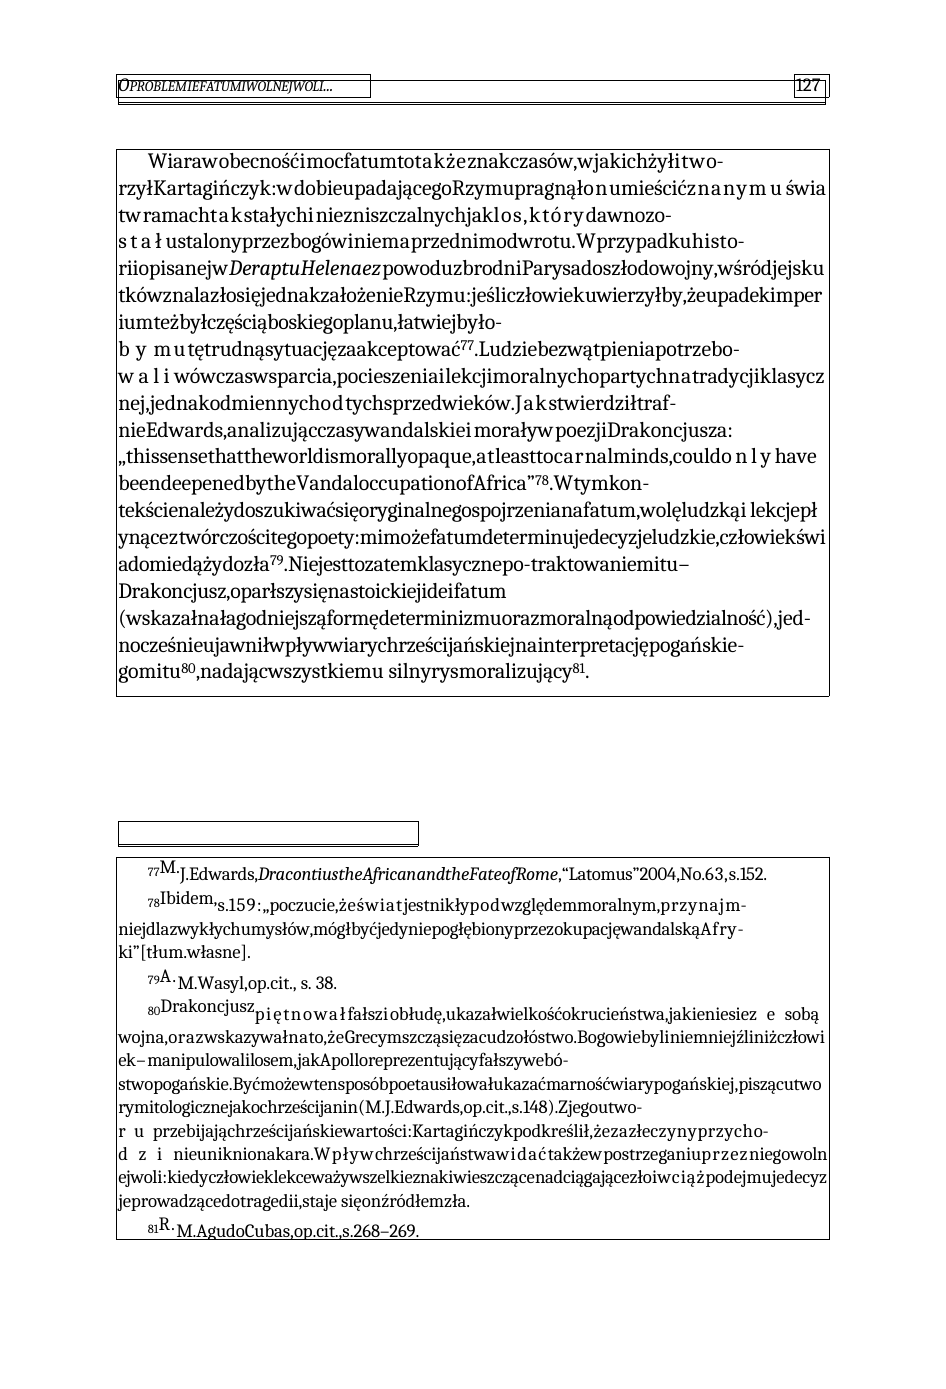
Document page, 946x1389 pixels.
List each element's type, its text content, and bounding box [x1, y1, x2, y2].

text Wiarawobecnośćimocfatumtotakżeznakczasów,wjakichżyłitwo-rzyłKartagińczyk:wdobieupadającegoRzymupragnąłonumieścićznanymuświatwramachtakstałychiniezniszczalnychjaklos,którydawnozo-stałustalonyprzezbogówiniemaprzednimodwrotu.Wprzypadkuhisto-riiopisanejwDeraptuHelenaezpowoduzbrodniParysadoszłodowojny,wśródjejskutkówznalazłosięjednakzałożenieRzymu:jeśliczłowiekuwierzyłby,żeupadekimperiumteżbyłczęściąboskiegoplanu,łatwiejbyło-bymutętrudnąsytuacjęzaakceptować77.Ludziebezwątpieniapotrzebo-waliwówczaswsparcia,pocieszeniailekcjimoralnychopartychnatradycjiklasycznej,jednakodmiennychodtychsprzedwieków.Jakstwierdziłtraf-nieEdwards,analizującczasywandalskieimoraływpoezjiDrakoncjusza: [118, 150, 827, 442]
text [118, 75, 370, 80]
text 80Drakoncjuszpiętnowałfałsziobłudę,ukazałwielkośćokrucieństwa,jakieniesiezesobąwojna,orazwskazywałnato,żeGrecymszcząsięzacudzołóstwo.Bogowiebyliniemniejźliniżczłowiek–manipulowalilosem,jakApolloreprezentującyfałszywebó-stwopogańskie.Byćmożewtensposóbpoetausiłowałukazaćmarnośćwiarypogańskiej,piszącutworymitologicznejakochrześcijanin(M.J.Edwards,op.cit.,s.148).Zjegoutwo-ruprzebijająchrześcijańskiewartości:Kartagińczykpodkreślił,żezazłeczynyprzycho-dzinieuniknionakara.Wpływchrześcijaństwawidaćtakżewpostrzeganiuprzezniegowolnejwoli:kiedyczłowieklekceważywszelkieznakiwieszczącenadciągającezłoiwciążpodejmujedecyzjeprowadzącedotragedii,staje sięonźródłemzła. [118, 996, 827, 1212]
text 78Ibidem,s.159:„poczucie,żeświatjestnikłypodwzględemmoralnym,przynajm-niejdlazwykłychumysłów,mógłbyćjedyniepogłębionyprzezokupacjęwandalskąAfry-ki”[tłum.własne]. [118, 888, 827, 963]
text OPROBLEMIEFATUMIWOLNEJWOLI... [119, 81, 370, 96]
text 127 [796, 75, 829, 96]
text „thissensethattheworldismorallyopaque,atleasttocarnalminds,couldonlyhavebeendeepenedbytheVandaloccupationofAfrica”78.Wtymkon-tekścienależydoszukiwaćsięoryginalnegospojrzenianafatum,wolęludzkąilekcjepłynąceztwórczościtegopoety:mimożefatumdeterminujedecyzjeludzkie,człowiekświadomiedążydozła79.Niejesttozatemklasycznepo-traktowaniemitu–Drakoncjusz,oparłszysięnastoickiejideifatum (wskazałnałagodniejsząformędeterminizmuorazmoralnąodpowiedzialność),jed-nocześnieujawniłwpływwiarychrześcijańskiejnainterpretacjępogańskie-gomitu80,nadającwszystkiemu silnyrysmoralizujący81. [118, 444, 827, 684]
text 77M.J.Edwards,DracontiustheAfricanandtheFateofRome,“Latomus”2004,No.63,s.152. [118, 858, 827, 885]
text 79A.M.Wasyl,op.cit., s. 38. [148, 965, 829, 994]
text 81R.M.AgudoCubas,op.cit.,s.268–269. [148, 1214, 829, 1239]
